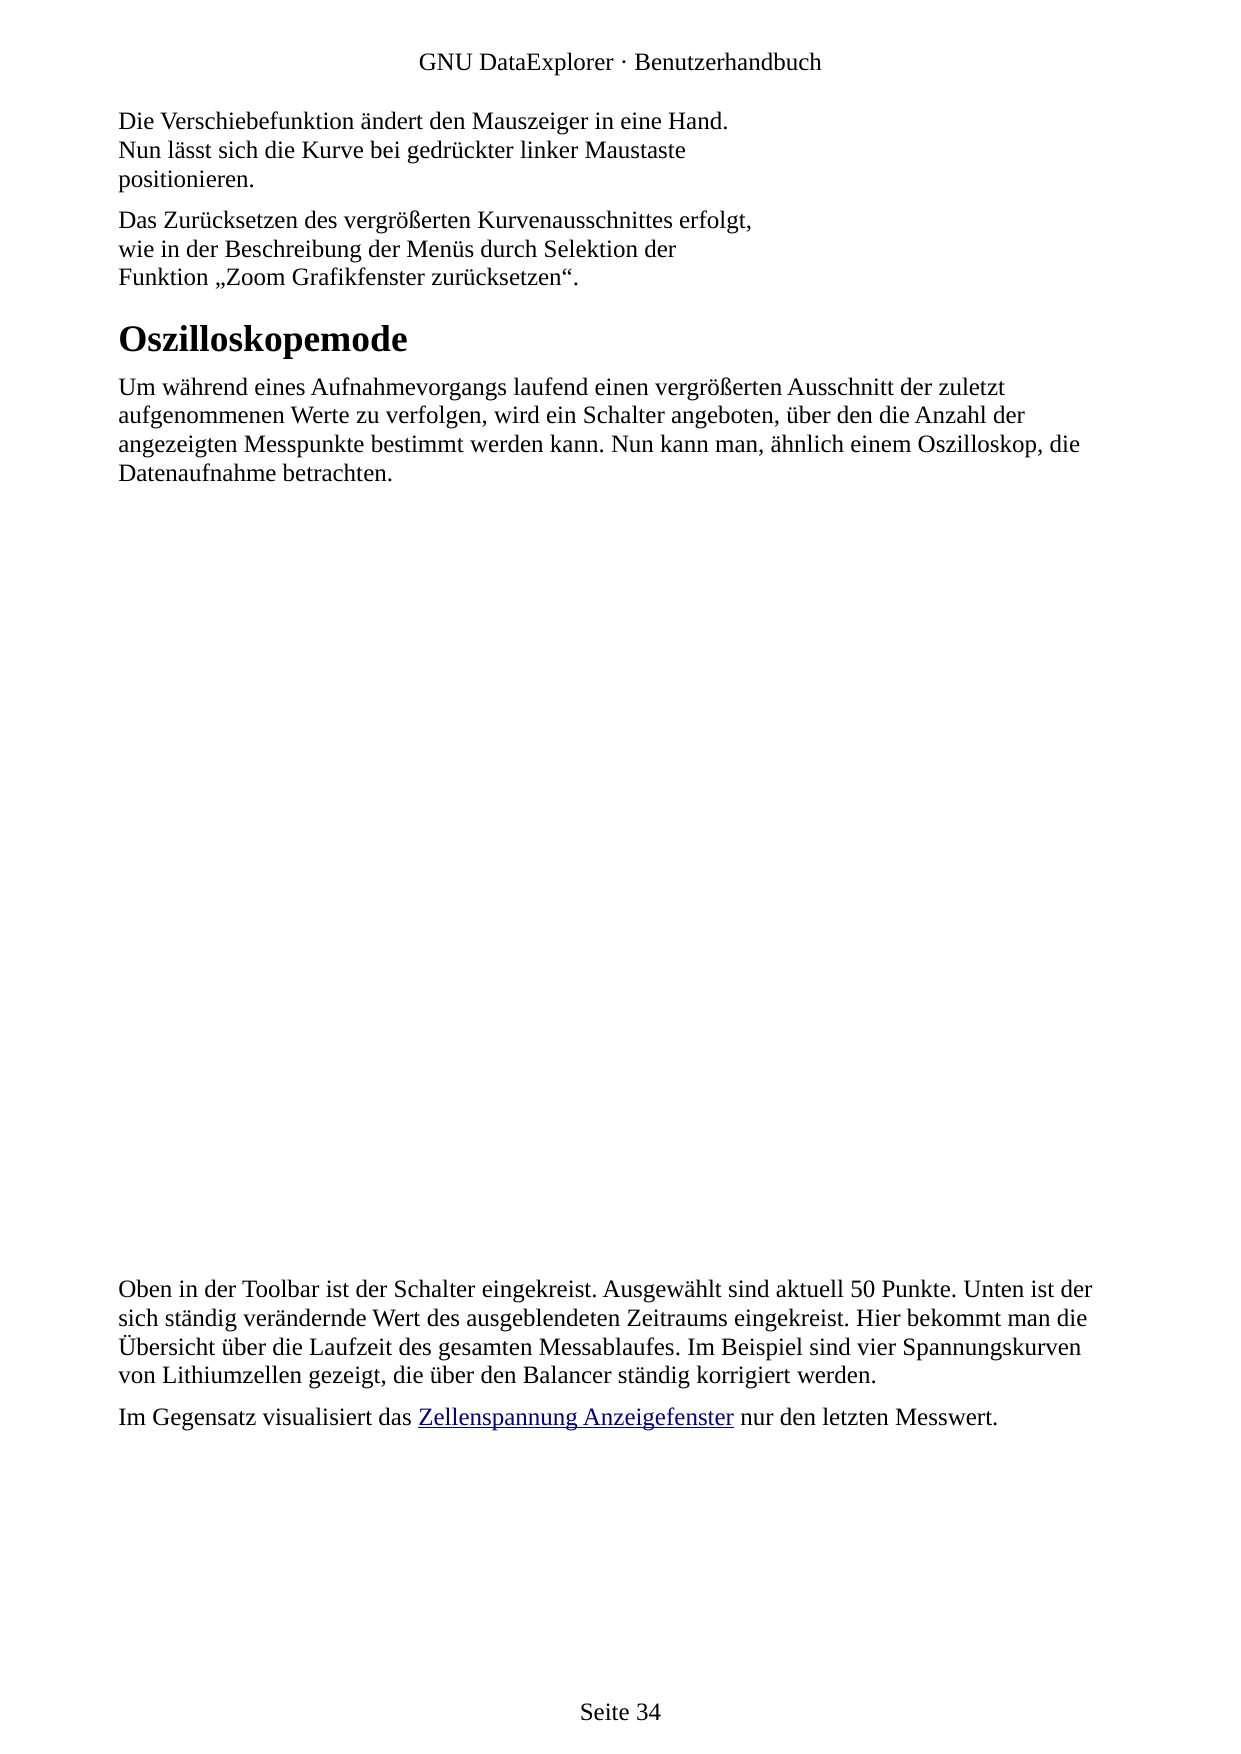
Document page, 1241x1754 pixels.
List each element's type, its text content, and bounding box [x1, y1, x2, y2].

text Um während eines Aufnahmevorgangs laufend einen vergrößerten Ausschnitt der zuletzt aufgenommenen Werte zu verfolgen, wird ein Schalter angeboten, über den die Anzahl der angezeigten Messpunkte bestimmt werden kann. Nun kann man, ähnlich einem Oszilloskop, die Datenaufnahme betrachten. [118, 372, 1122, 487]
text Im Gegensatz visualisiert das Zellenspannung Anzeigefenster nur den letzten Messwert. [118, 1402, 1122, 1430]
text Das Zurücksetzen des vergrößerten Kurvenausschnittes erfolgt, wie in der Beschreibung der Menüs durch Selektion der Funktion „Zoom Grafikfenster zurücksetzen“. [118, 205, 1122, 291]
subtitle Oszilloskopemode [118, 316, 1122, 359]
text Die Verschiebefunktion ändert den Mauszeiger in eine Hand. Nun lässt sich die Kurve bei gedrückter linker Maustaste positionieren. [118, 106, 1122, 192]
text Oben in der Toolbar ist der Schalter eingekreist. Ausgewählt sind aktuell 50 Punkte. Unten ist der sich ständig verändernde Wert des ausgeblendeten Zeitraums eingekreist. Hier bekommt man die Übersicht über die Laufzeit des gesamten Messablaufes. Im Beispiel sind vier Spannungskurven von Lithiumzellen gezeigt, die über den Balancer ständig korrigiert werden. [118, 1274, 1122, 1389]
